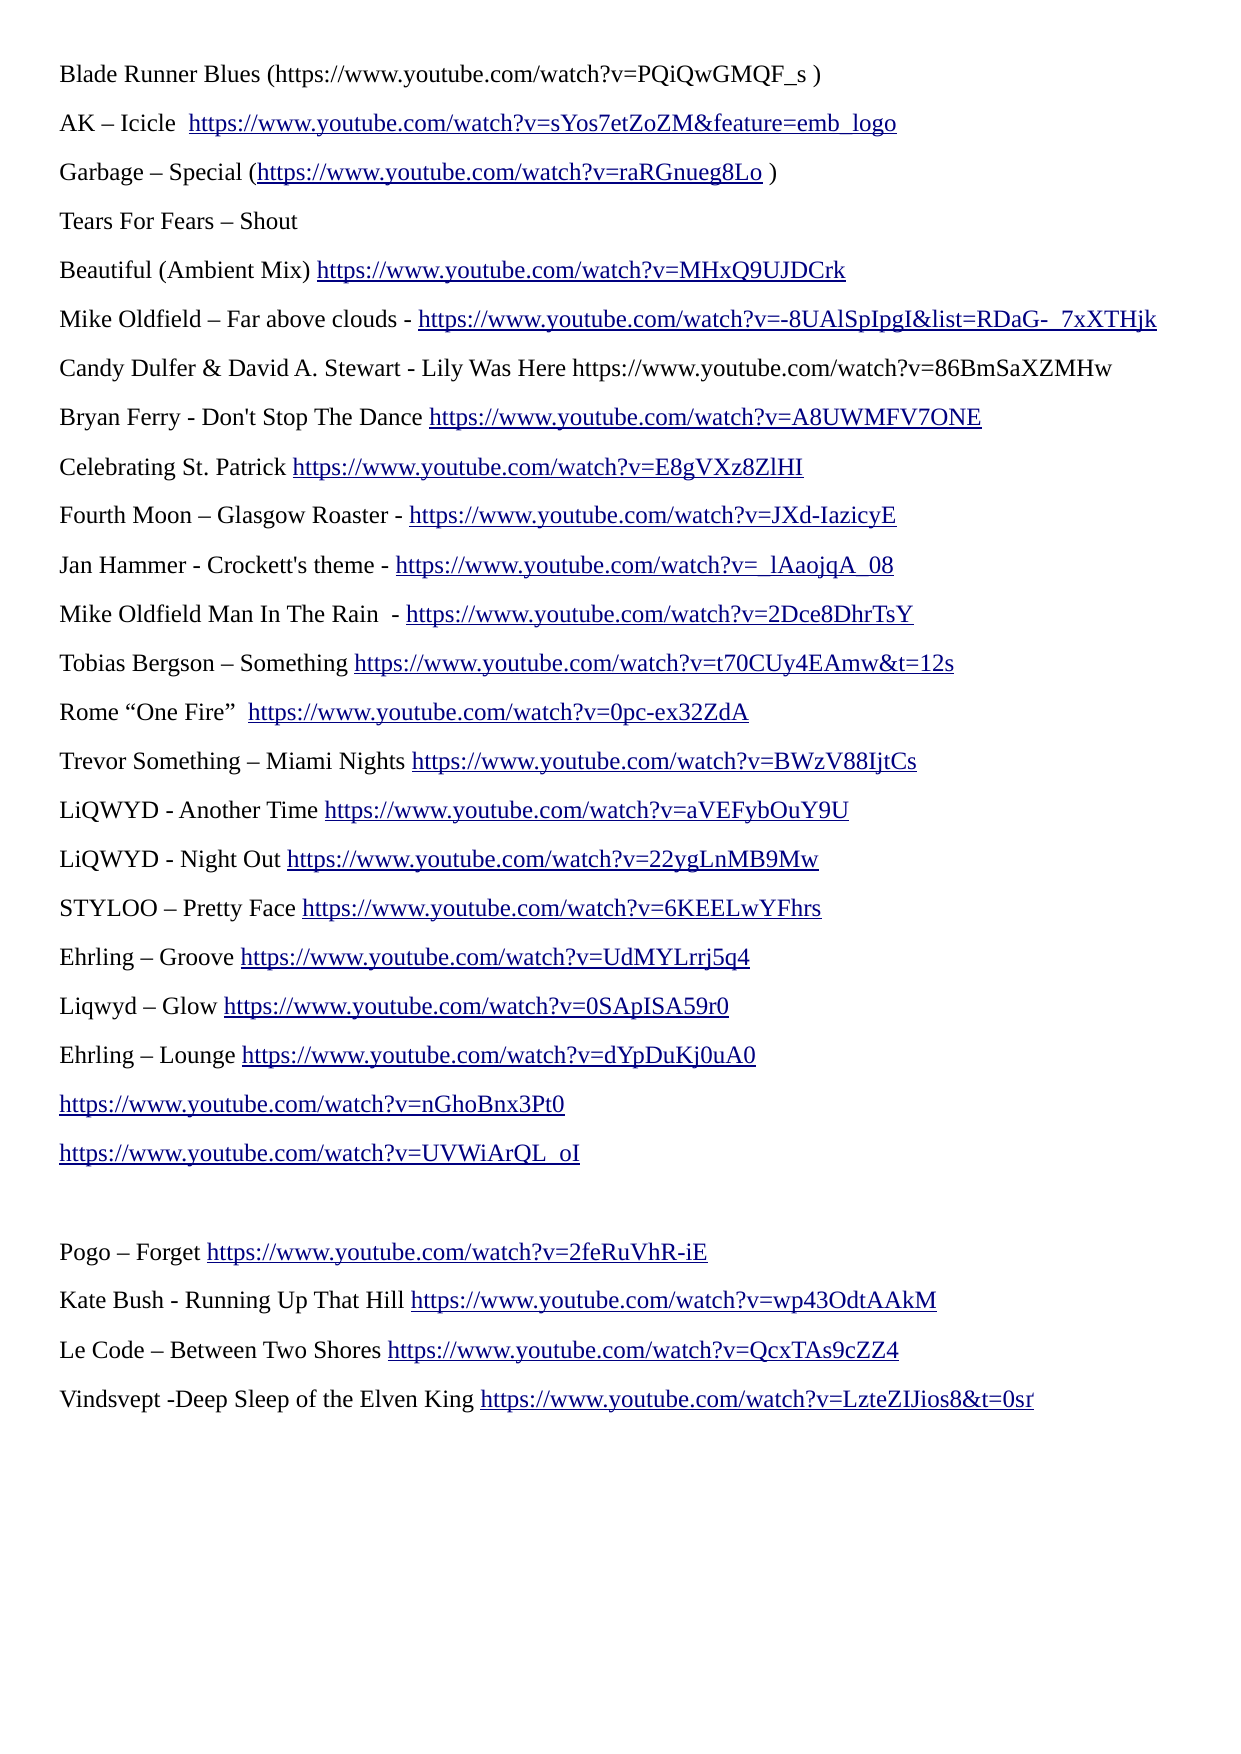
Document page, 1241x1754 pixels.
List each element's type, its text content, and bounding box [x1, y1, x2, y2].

text Mike Oldfield Man In The Rain - https://www.youtube.com/watch?v=2Dce8DhrTsY [59, 599, 1181, 627]
text STYLOO – Pretty Face https://www.youtube.com/watch?v=6KEELwYFhrs [59, 893, 1181, 922]
text Liqwyd – Glow https://www.youtube.com/watch?v=0SApISA59r0 [59, 991, 1181, 1020]
text Mike Oldfield – Far above clouds - https://www.youtube.com/watch?v=-8UAlSpIpgI&list=RDaG-_7xXTHjk [59, 304, 1181, 333]
text https://www.youtube.com/watch?v=nGhoBnx3Pt0 [59, 1089, 1181, 1118]
text Pogo – Forget https://www.youtube.com/watch?v=2feRuVhR-iE [59, 1237, 1181, 1265]
text Tears For Fears – Shout [59, 206, 1181, 235]
text Kate Bush - Running Up That Hill https://www.youtube.com/watch?v=wp43OdtAAkM [59, 1286, 1181, 1314]
text Ehrling – Lounge https://www.youtube.com/watch?v=dYpDuKj0uA0 [59, 1040, 1181, 1069]
text Beautiful (Ambient Mix) https://www.youtube.com/watch?v=MHxQ9UJDCrk [59, 255, 1181, 284]
text Le Code – Between Two Shores https://www.youtube.com/watch?v=QcxTAs9cZZ4 [59, 1335, 1181, 1363]
text Vindsvept -Deep Sleep of the Elven King https://www.youtube.com/watch?v=LzteZIJios8&t=0sґ [59, 1384, 1181, 1412]
text https://www.youtube.com/watch?v=UVWiArQL_oI [59, 1138, 1181, 1167]
text Jan Hammer - Crockett's theme - https://www.youtube.com/watch?v=_lAaojqA_08 [59, 550, 1181, 578]
text Tobias Bergson – Something https://www.youtube.com/watch?v=t70CUy4EAmw&t=12s [59, 648, 1181, 677]
text Trevor Something – Miami Nights https://www.youtube.com/watch?v=BWzV88IjtCs [59, 746, 1181, 775]
text Rome “One Fire” https://www.youtube.com/watch?v=0pc-ex32ZdA [59, 697, 1181, 726]
text Celebrating St. Patrick https://www.youtube.com/watch?v=E8gVXz8ZlHI [59, 452, 1181, 480]
text Candy Dulfer & David A. Stewart - Lily Was Here https://www.youtube.com/watch?v=86BmSaXZMHw [59, 353, 1181, 382]
text LiQWYD - Night Out https://www.youtube.com/watch?v=22ygLnMB9Mw [59, 844, 1181, 873]
text AK – Icicle https://www.youtube.com/watch?v=sYos7etZoZM&feature=emb_logo [59, 108, 1181, 137]
text Garbage – Special (https://www.youtube.com/watch?v=raRGnueg8Lo ) [59, 157, 1181, 186]
text Blade Runner Blues (https://www.youtube.com/watch?v=PQiQwGMQF_s ) [59, 59, 1181, 88]
text Fourth Moon – Glasgow Roaster - https://www.youtube.com/watch?v=JXd-IazicyE [59, 501, 1181, 529]
text Bryan Ferry - Don't Stop The Dance https://www.youtube.com/watch?v=A8UWMFV7ONE [59, 402, 1181, 431]
text Ehrling – Groove https://www.youtube.com/watch?v=UdMYLrrj5q4 [59, 942, 1181, 971]
text LiQWYD - Another Time https://www.youtube.com/watch?v=aVEFybOuY9U [59, 795, 1181, 824]
